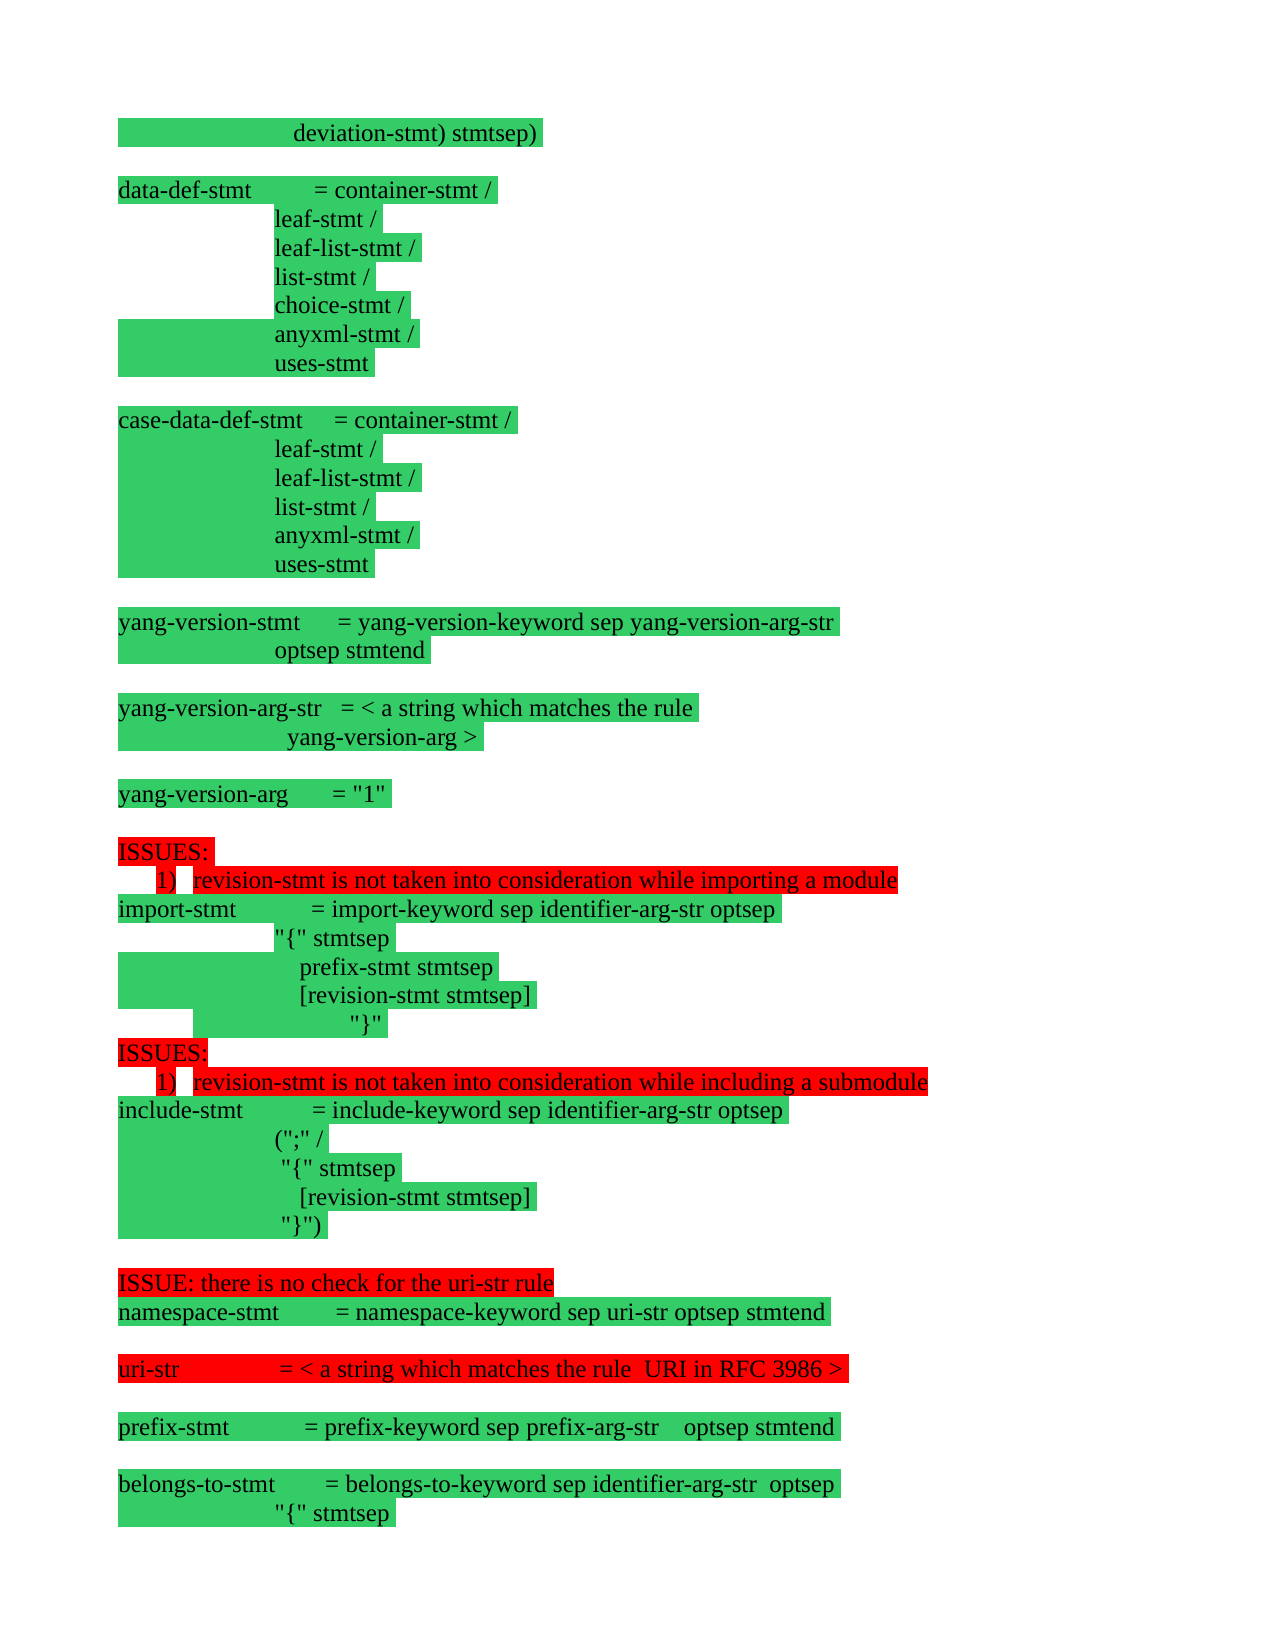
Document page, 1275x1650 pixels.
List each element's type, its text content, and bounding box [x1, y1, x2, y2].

text "{" stmtsep [118, 923, 1157, 952]
text [revision-stmt stmtsep] [118, 1182, 1157, 1211]
text case-data-def-stmt = container-stmt / [118, 406, 1157, 434]
text uses-stmt [118, 549, 1157, 578]
text include-stmt = include-keyword sep identifier-arg-str optsep [118, 1096, 1157, 1124]
text list-stmt / [118, 492, 1157, 521]
text import-stmt = import-keyword sep identifier-arg-str optsep [118, 894, 1157, 923]
text optsep stmtend [118, 636, 1157, 664]
list "}" [156, 1009, 1157, 1038]
text prefix-stmt stmtsep [118, 952, 1157, 981]
text ISSUE: there is no check for the uri-str rule [118, 1268, 1157, 1297]
text leaf-stmt / [118, 204, 1157, 233]
text "{" stmtsep [118, 1498, 1157, 1527]
text choice-stmt / [118, 291, 1157, 319]
text anyxml-stmt / [118, 521, 1157, 549]
text [revision-stmt stmtsep] [118, 981, 1157, 1009]
text "}") [118, 1211, 1157, 1239]
list revision-stmt is not taken into consideration while importing a module [156, 866, 1157, 894]
text (";" / [118, 1124, 1157, 1153]
text uses-stmt [118, 348, 1157, 377]
text yang-version-arg = "1" [118, 779, 1157, 808]
list ISSUES: [80, 1038, 1157, 1067]
text list-stmt / [118, 262, 1157, 291]
text leaf-list-stmt / [118, 233, 1157, 262]
text "{" stmtsep [118, 1153, 1157, 1182]
text leaf-list-stmt / [118, 463, 1157, 492]
text prefix-stmt = prefix-keyword sep prefix-arg-str optsep stmtend [118, 1412, 1157, 1441]
text data-def-stmt = container-stmt / [118, 176, 1157, 204]
text leaf-stmt / [118, 434, 1157, 463]
list revision-stmt is not taken into consideration while including a submodule [156, 1067, 1157, 1096]
text belongs-to-stmt = belongs-to-keyword sep identifier-arg-str optsep [118, 1469, 1157, 1498]
text anyxml-stmt / [118, 319, 1157, 348]
text yang-version-stmt = yang-version-keyword sep yang-version-arg-str [118, 607, 1157, 636]
text ISSUES: [118, 837, 1157, 866]
text deviation-stmt) stmtsep) [118, 118, 1157, 147]
text uri-str = < a string which matches the rule URI in RFC 3986 > [118, 1354, 1157, 1383]
text yang-version-arg > [118, 722, 1157, 751]
text yang-version-arg-str = < a string which matches the rule [118, 693, 1157, 722]
text namespace-stmt = namespace-keyword sep uri-str optsep stmtend [118, 1297, 1157, 1326]
